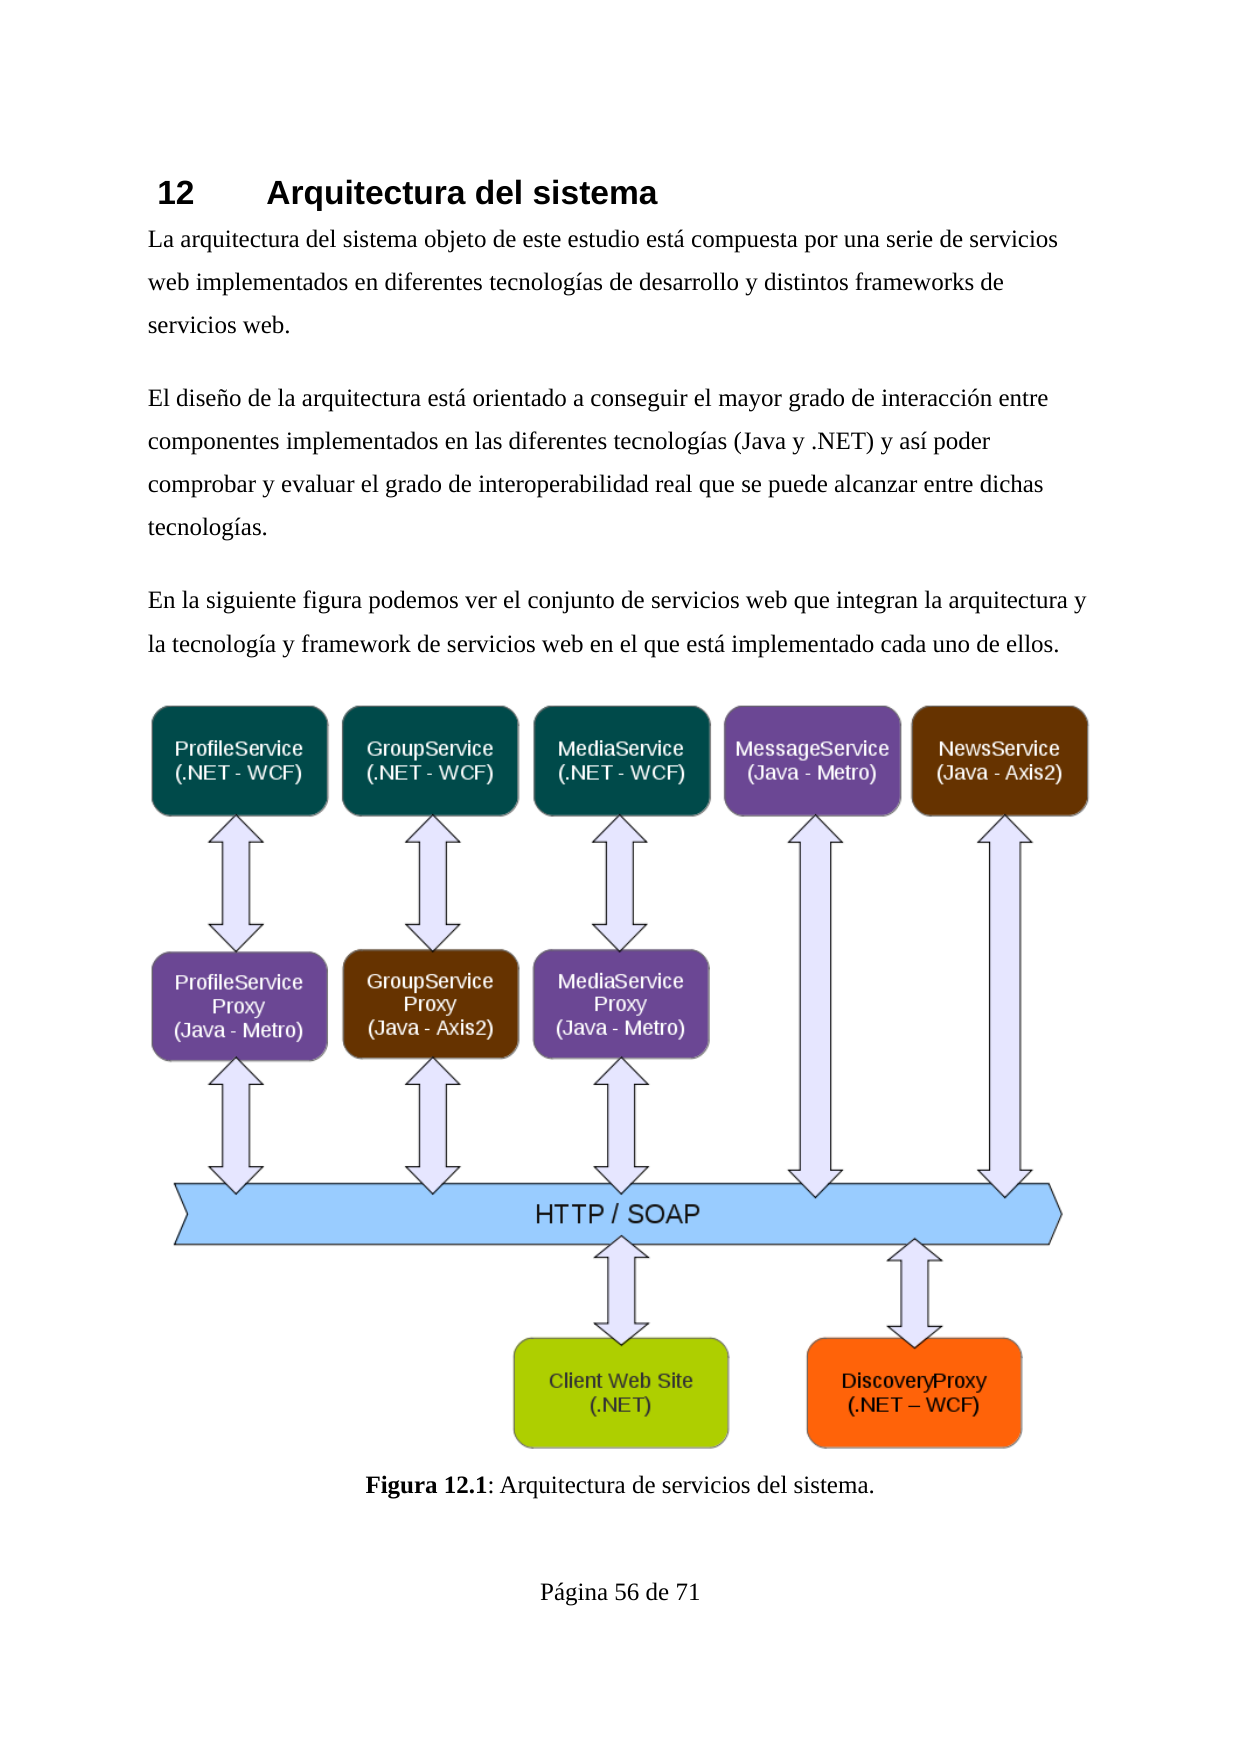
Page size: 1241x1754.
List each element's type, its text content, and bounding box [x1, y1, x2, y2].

text La arquitectura del sistema objeto de este estudio está compuesta por una serie de servicios web implementados en diferentes tecnologías de desarrollo y distintos frameworks de servicios web. [148, 224, 1093, 339]
picture [147, 701, 1093, 1456]
text El diseño de la arquitectura está orientado a conseguir el mayor grado de interacción entre componentes implementados en las diferentes tecnologías (Java y .NET) y así poder comprobar y evaluar el grado de interoperabilidad real que se puede alcanzar entre dichas tecnologías. [148, 383, 1093, 541]
subtitle Arquitectura del sistema [148, 173, 1093, 211]
text En la siguiente figura podemos ver el conjunto de servicios web que integran la arquitectura y la tecnología y framework de servicios web en el que está implementado cada uno de ellos. [148, 586, 1093, 657]
text Figura 12.1: Arquitectura de servicios del sistema. [148, 1456, 1093, 1499]
